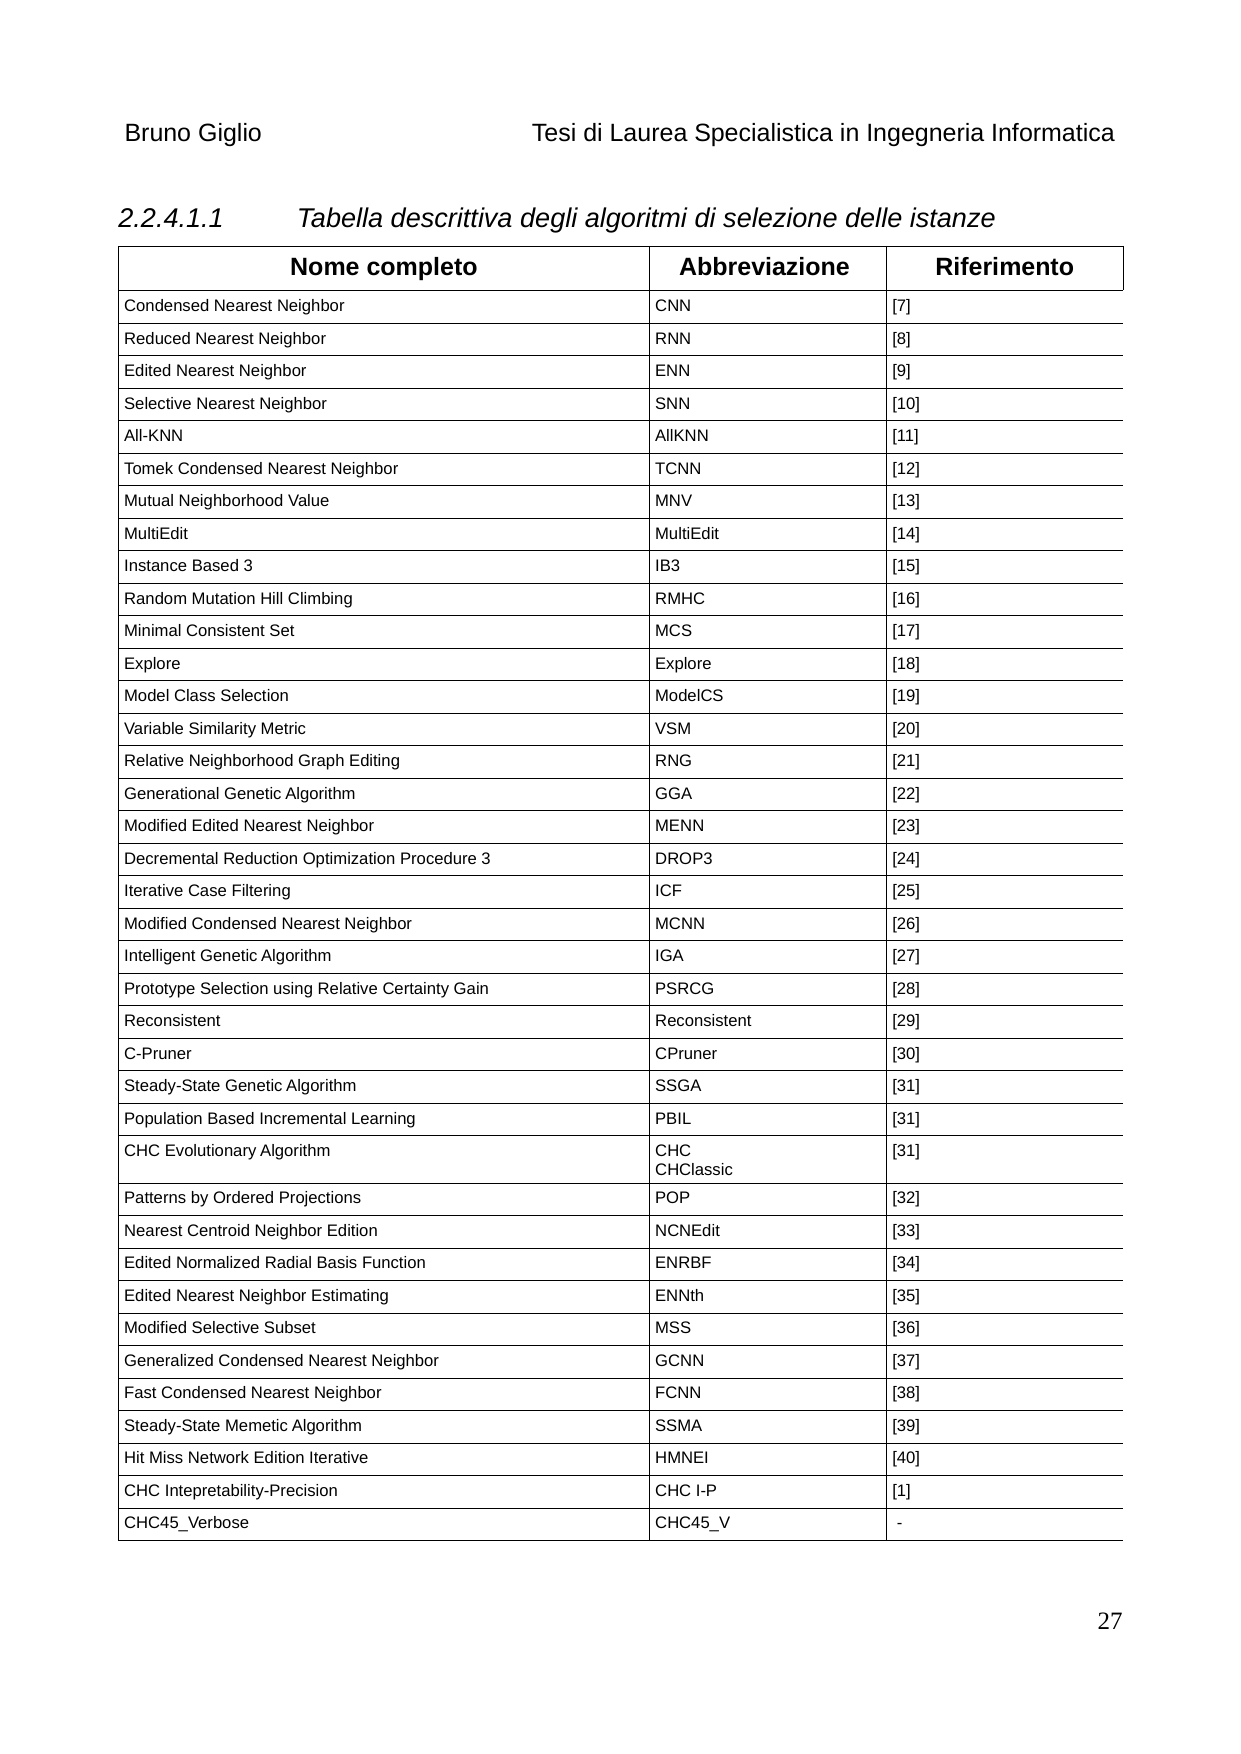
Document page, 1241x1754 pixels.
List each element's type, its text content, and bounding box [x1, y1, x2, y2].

table_cell RNN [650, 324, 886, 355]
table_cell [24] [887, 844, 1123, 875]
table_cell Iterative Case Filtering [119, 876, 649, 908]
table_cell PBIL [650, 1104, 886, 1135]
table_cell CNN [650, 291, 886, 323]
table_cell [21] [887, 746, 1123, 778]
table_cell [14] [887, 519, 1123, 550]
table_cell Random Mutation Hill Climbing [119, 584, 649, 615]
table_cell CHC I-P [650, 1476, 886, 1507]
table_cell [23] [887, 811, 1123, 843]
table_cell PSRCG [650, 974, 886, 1005]
table_cell [31] [887, 1071, 1123, 1103]
table_cell MCS [650, 616, 886, 648]
table_cell Generalized Condensed Nearest Neighbor [119, 1346, 649, 1377]
table_cell [33] [887, 1216, 1123, 1247]
table_cell IB3 [650, 551, 886, 583]
table_cell Relative Neighborhood Graph Editing [119, 746, 649, 778]
table_cell FCNN [650, 1379, 886, 1410]
table_cell TCNN [650, 454, 886, 485]
table_cell CPruner [650, 1039, 886, 1070]
table_cell MNV [650, 486, 886, 518]
table_cell MultiEdit [650, 519, 886, 550]
table_cell [8] [887, 324, 1123, 355]
table_cell SNN [650, 389, 886, 420]
table_cell CHC45_V [650, 1509, 886, 1540]
table_cell [11] [887, 421, 1123, 453]
table_cell CHC Intepretability-Precision [119, 1476, 649, 1507]
table_cell CHC Evolutionary Algorithm [119, 1136, 649, 1182]
table_cell Modified Edited Nearest Neighbor [119, 811, 649, 843]
table_cell GCNN [650, 1346, 886, 1377]
table_cell Condensed Nearest Neighbor [119, 291, 649, 323]
table_cell IGA [650, 941, 886, 973]
table_cell [31] [887, 1104, 1123, 1135]
table_cell [7] [887, 291, 1123, 323]
table_header Nome completo [119, 247, 649, 290]
table_cell Model Class Selection [119, 681, 649, 713]
table_cell RNG [650, 746, 886, 778]
table_cell Intelligent Genetic Algorithm [119, 941, 649, 973]
table_cell [34] [887, 1249, 1123, 1280]
table_cell [37] [887, 1346, 1123, 1377]
table_cell Fast Condensed Nearest Neighbor [119, 1379, 649, 1410]
table_cell C-Pruner [119, 1039, 649, 1070]
table_cell [18] [887, 649, 1123, 680]
table_cell Edited Nearest Neighbor [119, 356, 649, 388]
table_cell [28] [887, 974, 1123, 1005]
table_cell [9] [887, 356, 1123, 388]
table_cell [22] [887, 779, 1123, 810]
table_cell [25] [887, 876, 1123, 908]
table_cell RMHC [650, 584, 886, 615]
table_cell Minimal Consistent Set [119, 616, 649, 648]
table_cell ENN [650, 356, 886, 388]
table_cell Nearest Centroid Neighbor Edition [119, 1216, 649, 1247]
table_cell Steady-State Memetic Algorithm [119, 1411, 649, 1442]
table_cell All-KNN [119, 421, 649, 453]
table_cell ENNth [650, 1281, 886, 1312]
table_cell [38] [887, 1379, 1123, 1410]
table_cell Explore [119, 649, 649, 680]
subtitle Tabella descrittiva degli algoritmi di selezione delle istanze [118, 202, 1122, 233]
table_cell ENRBF [650, 1249, 886, 1280]
table_cell [19] [887, 681, 1123, 713]
table_cell [35] [887, 1281, 1123, 1312]
table_cell [27] [887, 941, 1123, 973]
table_cell - [887, 1509, 1123, 1540]
table_cell GGA [650, 779, 886, 810]
table_cell MCNN [650, 909, 886, 940]
table_cell VSM [650, 714, 886, 745]
table_cell Modified Selective Subset [119, 1314, 649, 1345]
table_cell [29] [887, 1006, 1123, 1038]
table_cell Steady-State Genetic Algorithm [119, 1071, 649, 1103]
table_cell Hit Miss Network Edition Iterative [119, 1444, 649, 1475]
table_cell Modified Condensed Nearest Neighbor [119, 909, 649, 940]
table_cell [13] [887, 486, 1123, 518]
table_cell Explore [650, 649, 886, 680]
table_cell CHC45_Verbose [119, 1509, 649, 1540]
table_cell Generational Genetic Algorithm [119, 779, 649, 810]
table_cell [36] [887, 1314, 1123, 1345]
table_cell ModelCS [650, 681, 886, 713]
table_cell MENN [650, 811, 886, 843]
table_cell [40] [887, 1444, 1123, 1475]
table_cell Decremental Reduction Optimization Procedure 3 [119, 844, 649, 875]
table_cell ICF [650, 876, 886, 908]
table_cell CHC CHClassic [650, 1136, 886, 1182]
table_cell POP [650, 1184, 886, 1215]
table_cell Population Based Incremental Learning [119, 1104, 649, 1135]
table_cell Edited Nearest Neighbor Estimating [119, 1281, 649, 1312]
table_cell [16] [887, 584, 1123, 615]
table_cell [15] [887, 551, 1123, 583]
table_cell MultiEdit [119, 519, 649, 550]
table_cell [12] [887, 454, 1123, 485]
table_cell Mutual Neighborhood Value [119, 486, 649, 518]
table_cell MSS [650, 1314, 886, 1345]
table_cell Reconsistent [650, 1006, 886, 1038]
table_cell [32] [887, 1184, 1123, 1215]
table_cell SSMA [650, 1411, 886, 1442]
table_header Abbreviazione [650, 247, 886, 290]
table_cell Instance Based 3 [119, 551, 649, 583]
table_cell HMNEI [650, 1444, 886, 1475]
table_cell Tomek Condensed Nearest Neighbor [119, 454, 649, 485]
table_cell Patterns by Ordered Projections [119, 1184, 649, 1215]
table_cell [26] [887, 909, 1123, 940]
table_cell Selective Nearest Neighbor [119, 389, 649, 420]
table_cell [20] [887, 714, 1123, 745]
table_cell [31] [887, 1136, 1123, 1182]
table_cell [10] [887, 389, 1123, 420]
table_cell [17] [887, 616, 1123, 648]
table_cell AllKNN [650, 421, 886, 453]
table_cell DROP3 [650, 844, 886, 875]
table_header Riferimento [887, 247, 1123, 290]
table_cell Reduced Nearest Neighbor [119, 324, 649, 355]
table_cell Prototype Selection using Relative Certainty Gain [119, 974, 649, 1005]
table_cell SSGA [650, 1071, 886, 1103]
table_cell Variable Similarity Metric [119, 714, 649, 745]
table_cell NCNEdit [650, 1216, 886, 1247]
table_cell [30] [887, 1039, 1123, 1070]
table_cell [1] [887, 1476, 1123, 1507]
table_cell [39] [887, 1411, 1123, 1442]
table_cell Edited Normalized Radial Basis Function [119, 1249, 649, 1280]
table_cell Reconsistent [119, 1006, 649, 1038]
